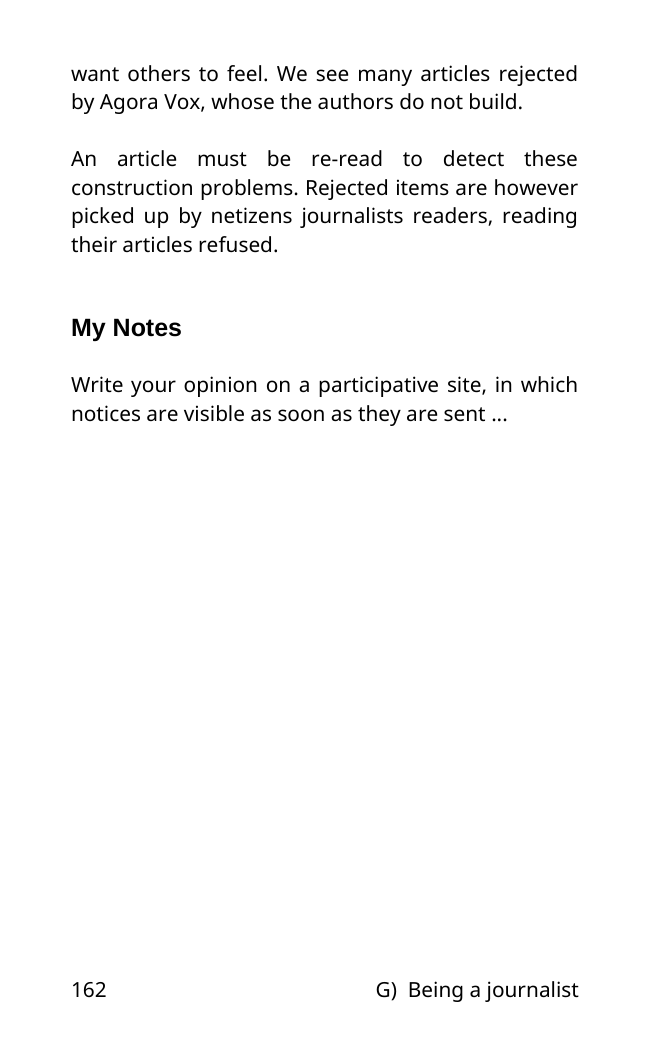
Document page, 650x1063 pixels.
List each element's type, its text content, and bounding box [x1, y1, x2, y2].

text want others to feel. We see many articles rejected by Agora Vox, whose the authors do not build. [71, 59, 579, 116]
text An article must be re-read to detect these construction problems. Rejected items are however picked up by netizens journalists readers, reading their articles refused. [71, 116, 579, 258]
subtitle My Notes [71, 258, 579, 342]
text Write your opinion on a participative site, in which notices are visible as soon as they are sent ... [71, 342, 579, 427]
